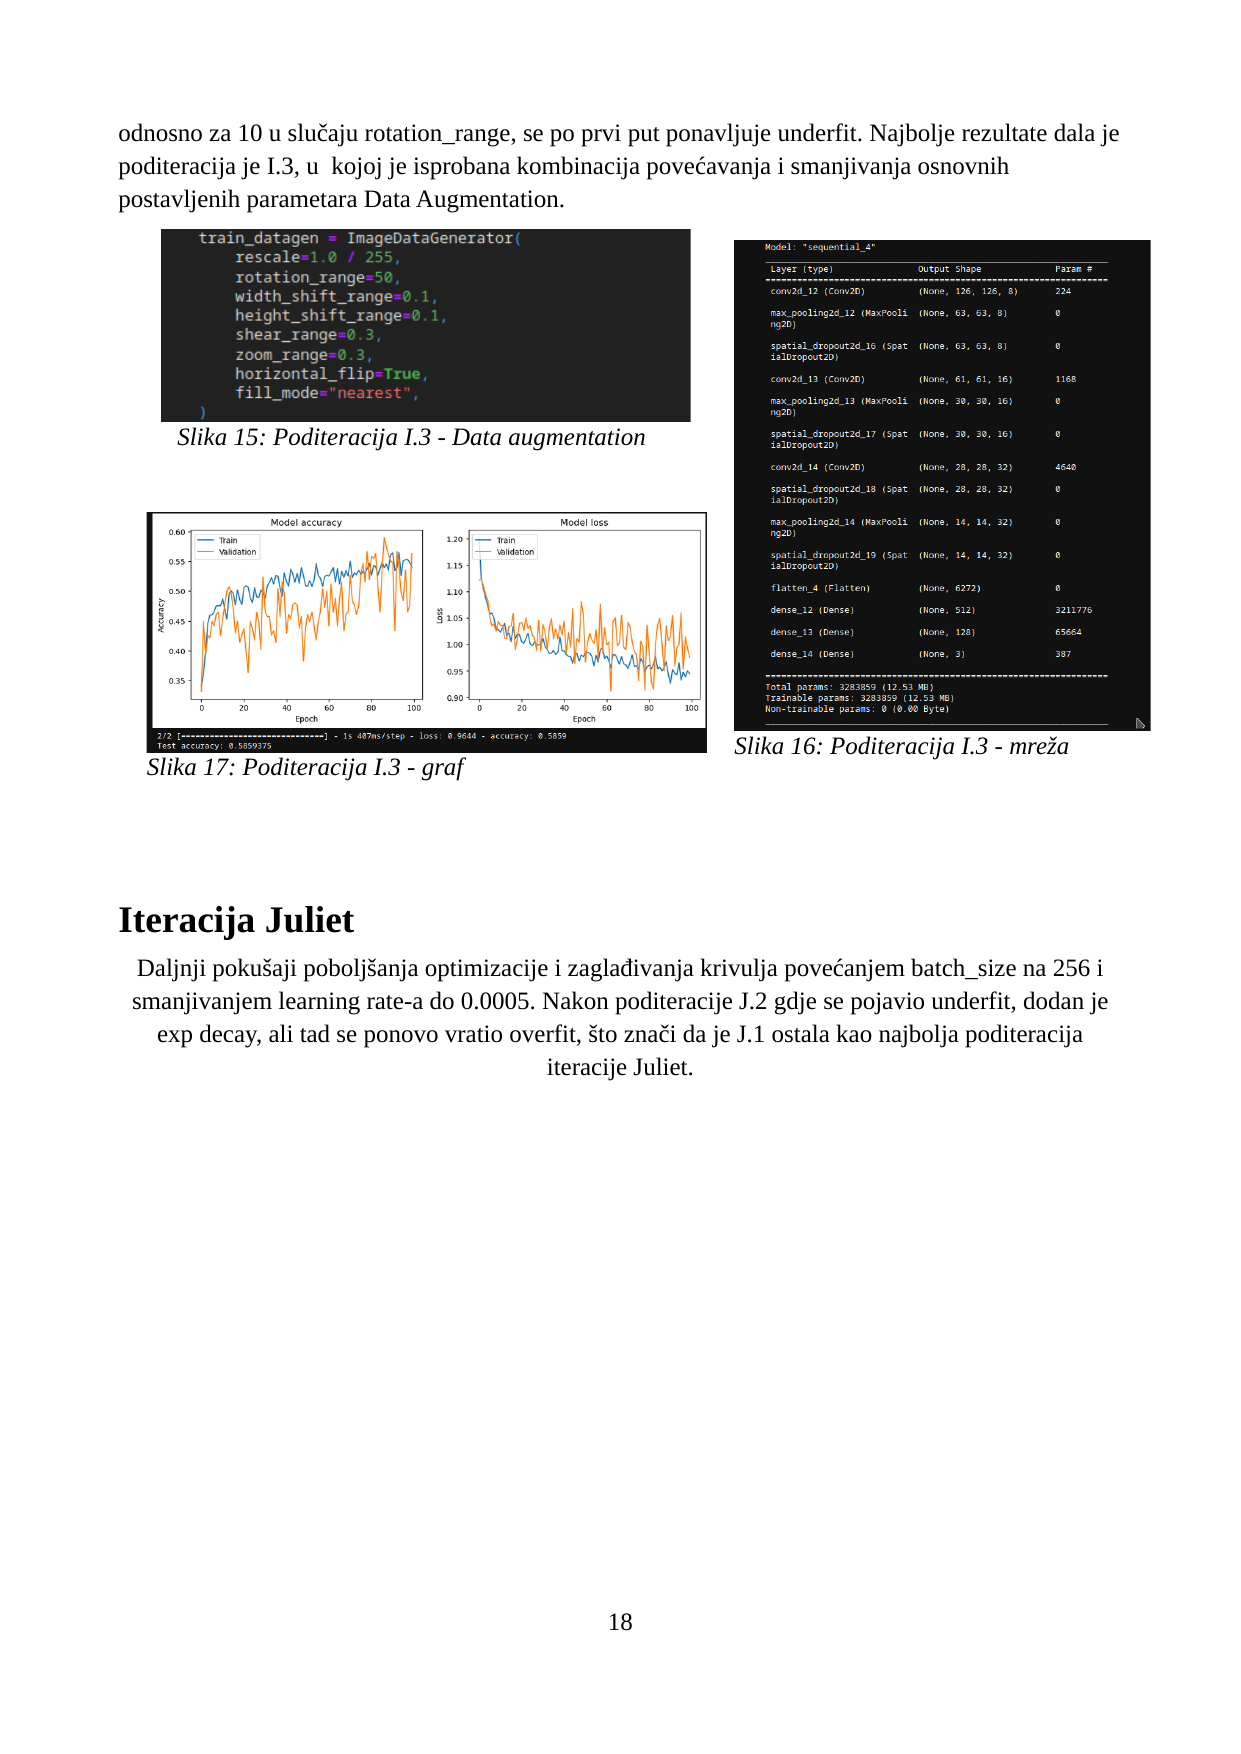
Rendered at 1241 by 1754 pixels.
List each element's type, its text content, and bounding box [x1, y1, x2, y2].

text Slika 17: Poditeracija I.3 - graf [147, 753, 707, 781]
picture [161, 229, 691, 422]
text Slika 16: Poditeracija I.3 - mreža [734, 731, 1151, 759]
text Daljnji pokušaji poboljšanja optimizacije i zaglađivanja krivulja povećanjem batch_size na 256 i smanjivanjem learning rate-a do 0.0005. Nakon poditeracije J.2 gdje se pojavio underfit, dodan je exp decay, ali tad se ponovo vratio overfit, što znači da je J.1 ostala kao najbolja poditeracija iteracije Juliet. [118, 953, 1122, 1081]
subtitle Iteracija Juliet [118, 897, 1122, 940]
text Slika 15: Poditeracija I.3 - Data augmentation [177, 422, 734, 451]
picture [146, 512, 707, 753]
text odnosno za 10 u slučaju rotation_range, se po prvi put ponavljuje underfit. Najbolje rezultate dala je poditeracija je I.3, u kojoj je isprobana kombinacija povećavanja i smanjivanja osnovnih postavljenih parametara Data Augmentation. [118, 118, 1122, 213]
picture [734, 240, 1151, 731]
